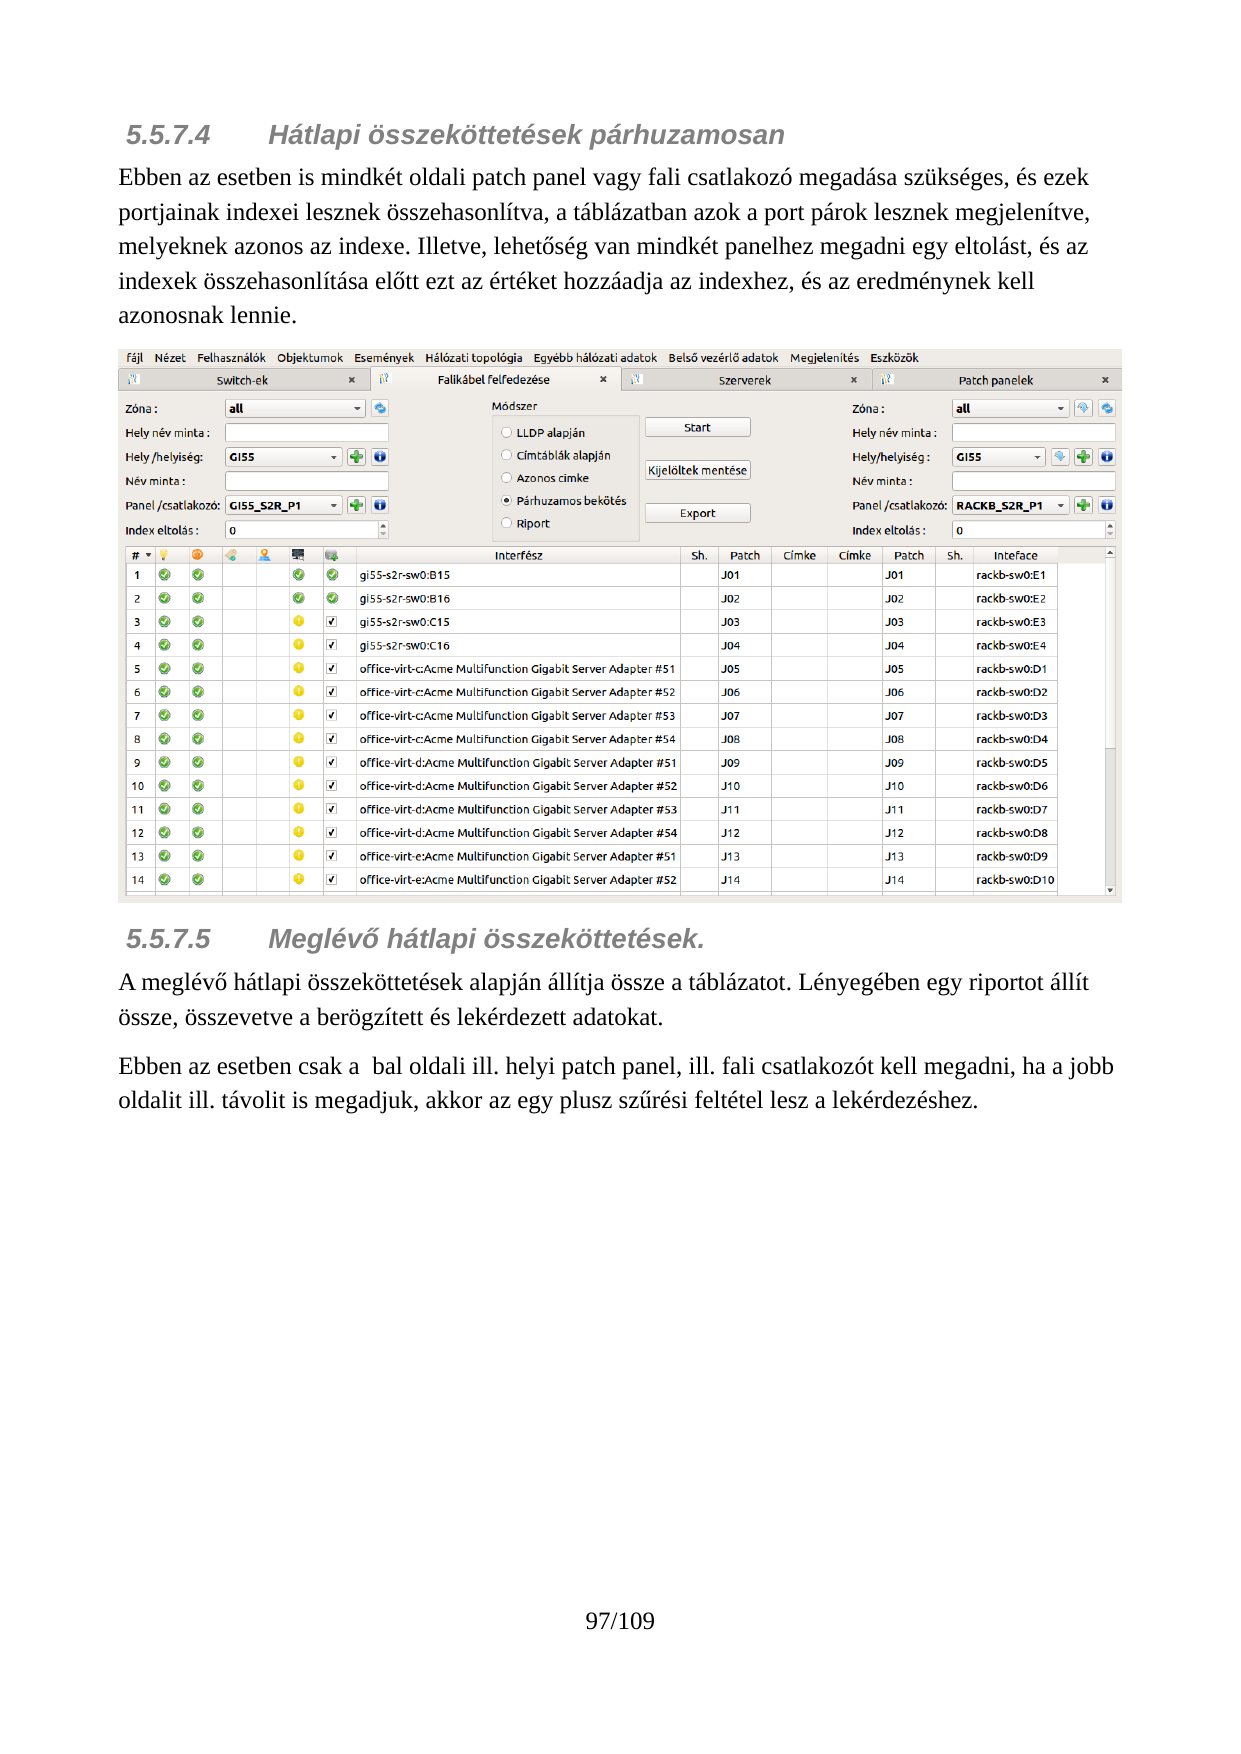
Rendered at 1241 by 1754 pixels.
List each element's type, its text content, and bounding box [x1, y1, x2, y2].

text Ebben az esetben is mindkét oldali patch panel vagy fali csatlakozó megadása szükséges, és ezek portjainak indexei lesznek összehasonlítva, a táblázatban azok a port párok lesznek megjelenítve, melyeknek azonos az indexe. Illetve, lehetőség van mindkét panelhez megadni egy eltolást, és az indexek összehasonlítása előtt ezt az értéket hozzáadja az indexhez, és az eredménynek kell azonosnak lennie. [118, 162, 1122, 329]
text Ebben az esetben csak a bal oldali ill. helyi patch panel, ill. fali csatlakozót kell megadni, ha a jobb oldalit ill. távolit is megadjuk, akkor az egy plusz szűrési feltétel lesz a lekérdezéshez. [118, 1051, 1122, 1114]
text A meglévő hátlapi összeköttetések alapján állítja össze a táblázatot. Lényegében egy riportot állít össze, összevetve a berögzített és lekérdezett adatokat. [118, 967, 1122, 1030]
subtitle Hátlapi összeköttetések párhuzamosan [118, 118, 1122, 150]
subtitle Meglévő hátlapi összeköttetések. [118, 923, 1122, 955]
picture [118, 349, 1123, 903]
